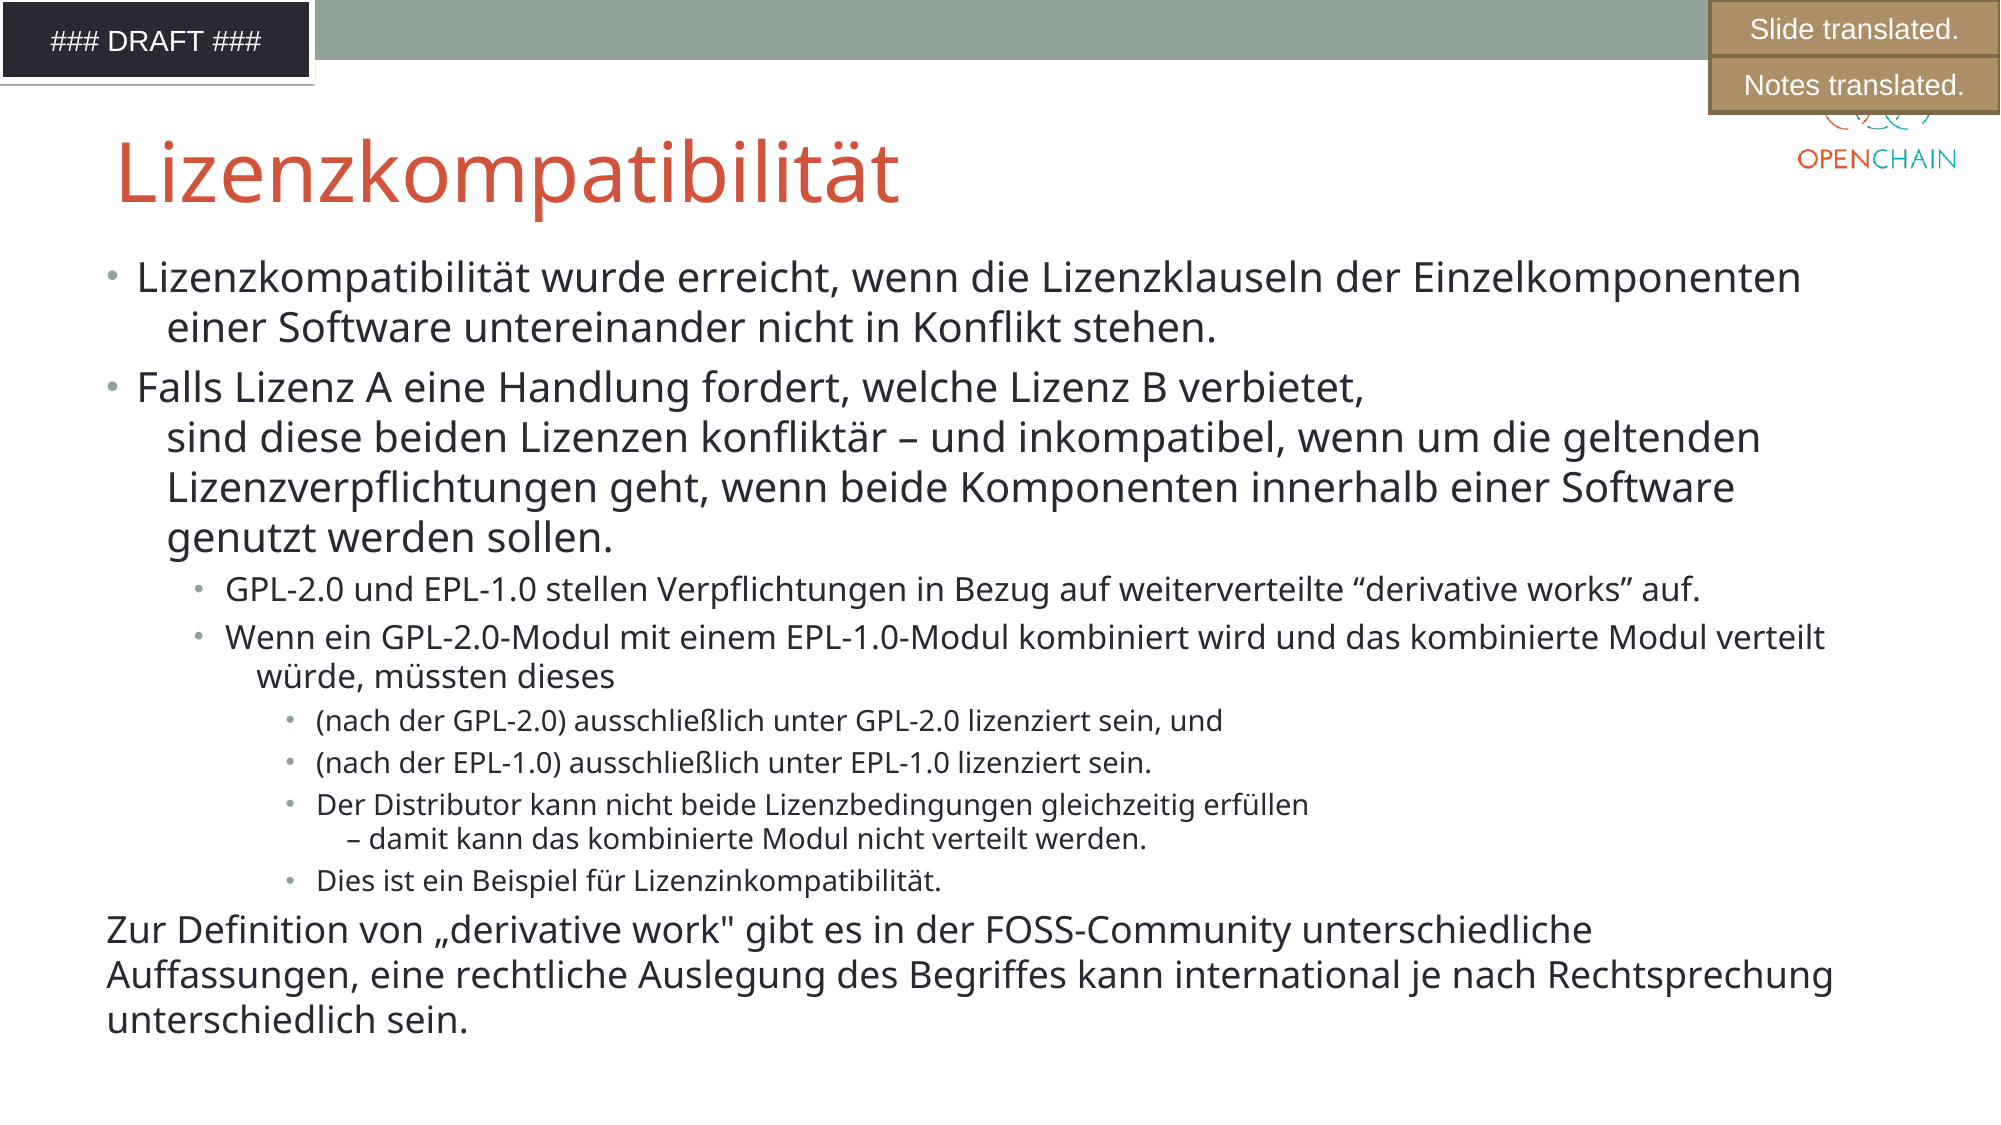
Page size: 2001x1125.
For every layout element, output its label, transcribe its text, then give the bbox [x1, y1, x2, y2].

title Lizenzkompatibilität [99, 87, 1900, 251]
list Lizenzkompatibilität wurde erreicht, wenn die Lizenzklauseln der Einzelkomponenten einer Software untereinander nicht in Konflikt stehen. Falls Lizenz A eine Handlung fordert, welche Lizenz B verbietet, sind diese beiden Lizenzen konfliktär – und inkompatibel, wenn um die geltenden Lizenzverpflichtungen geht, wenn beide Komponenten innerhalb einer Software genutzt werden sollen. GPL-2.0 und EPL-1.0 stellen Verpflichtungen in Bezug auf weiterverteilte “derivative works” auf. Wenn ein GPL-2.0-Modul mit einem EPL-1.0-Modul kombiniert wird und das kombinierte Modul verteilt würde, müssten dieses (nach der GPL-2.0) ausschließlich unter GPL-2.0 lizenziert sein, und (nach der EPL-1.0) ausschließlich unter EPL-1.0 lizenziert sein. Der Distributor kann nicht beide Lizenzbedingungen gleichzeitig erfüllen – damit kann das kombinierte Modul nicht verteilt werden. Dies ist ein Beispiel für Lizenzinkompatibilität. Zur Definition von „derivative work" gibt es in der FOSS-Community unterschiedliche Auffassungen, eine rechtliche Auslegung des Begriffes kann international je nach Rechtsprechung unterschiedlich sein. [91, 243, 1863, 1093]
text_box Notes translated. [1710, 56, 2000, 113]
text_box Slide translated. [1710, 0, 2000, 56]
